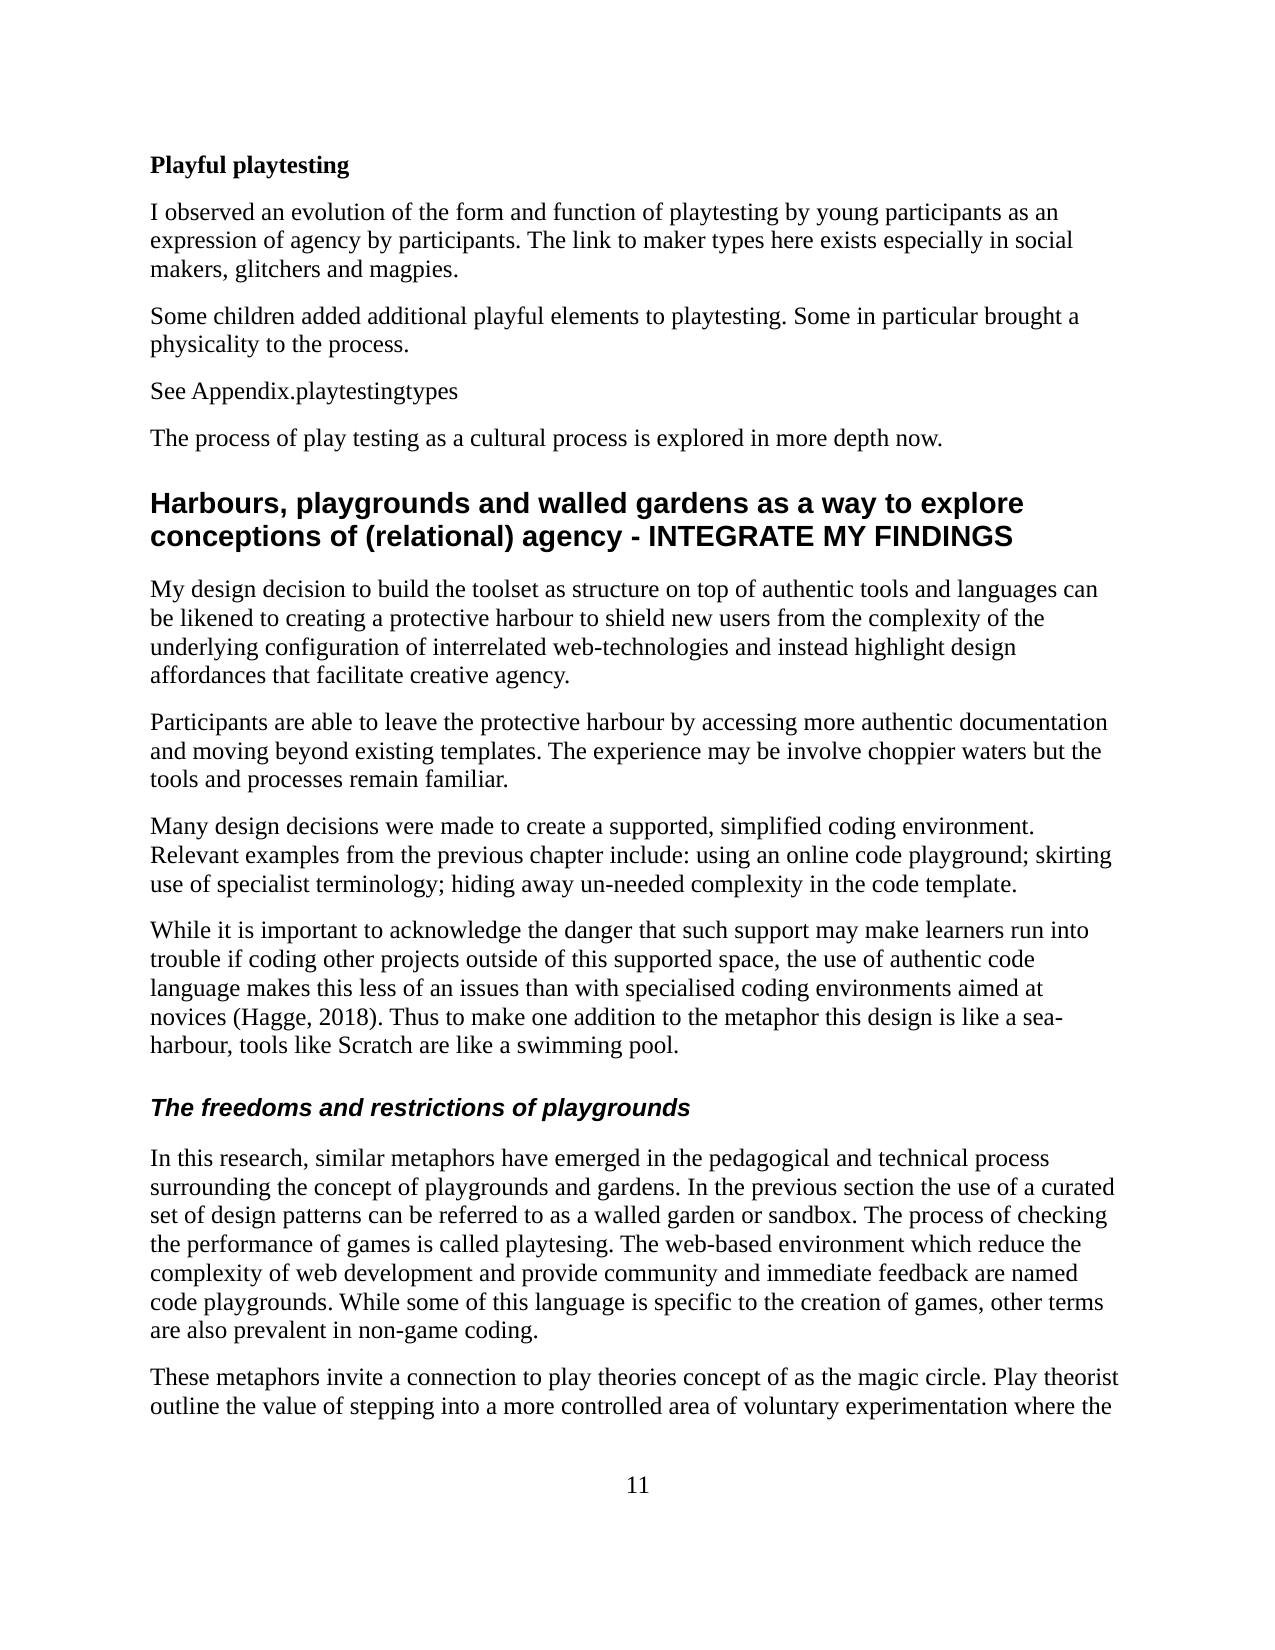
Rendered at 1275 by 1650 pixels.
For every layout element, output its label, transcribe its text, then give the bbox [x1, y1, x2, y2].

subtitle Harbours, playgrounds and walled gardens as a way to explore conceptions of (relational) agency - INTEGRATE MY FINDINGS [150, 486, 1125, 553]
subtitle The freedoms and restrictions of playgrounds [150, 1093, 1125, 1122]
text In this research, similar metaphors have emerged in the pedagogical and technical process surrounding the concept of playgrounds and gardens. In the previous section the use of a curated set of design patterns can be referred to as a walled garden or sandbox. The process of checking the performance of games is called playtesing. The web-based environment which reduce the complexity of web development and provide community and immediate feedback are named code playgrounds. While some of this language is specific to the creation of games, other terms are also prevalent in non-game coding. [150, 1143, 1125, 1344]
text My design decision to build the toolset as structure on top of authentic tools and languages can be likened to creating a protective harbour to shield new users from the complexity of the underlying configuration of interrelated web-technologies and instead highlight design affordances that facilitate creative agency. [150, 574, 1125, 689]
text Some children added additional playful elements to playtesting. Some in particular brought a physicality to the process. [150, 301, 1125, 358]
text Playful playtesting [150, 150, 1125, 179]
text While it is important to acknowledge the danger that such support may make learners run into trouble if coding other projects outside of this supported space, the use of authentic code language makes this less of an issues than with specialised coding environments aimed at novices (Hagge, 2018). Thus to make one addition to the metaphor this design is like a sea-harbour, tools like Scratch are like a swimming pool. [150, 915, 1125, 1059]
text These metaphors invite a connection to play theories concept of as the magic circle. Play theorist outline the value of stepping into a more controlled area of voluntary experimentation where the [150, 1362, 1125, 1420]
text Many design decisions were made to create a supported, simplified coding environment. Relevant examples from the previous chapter include: using an online code playground; skirting use of specialist terminology; hiding away un-needed complexity in the code template. [150, 811, 1125, 897]
text The process of play testing as a cultural process is explored in more depth now. [150, 423, 1125, 452]
text I observed an evolution of the form and function of playtesting by young participants as an expression of agency by participants. The link to maker types here exists especially in social makers, glitchers and magpies. [150, 197, 1125, 283]
text Participants are able to leave the protective harbour by accessing more authentic documentation and moving beyond existing templates. The experience may be involve choppier waters but the tools and processes remain familiar. [150, 707, 1125, 793]
text See Appendix.playtestingtypes [150, 376, 1125, 405]
